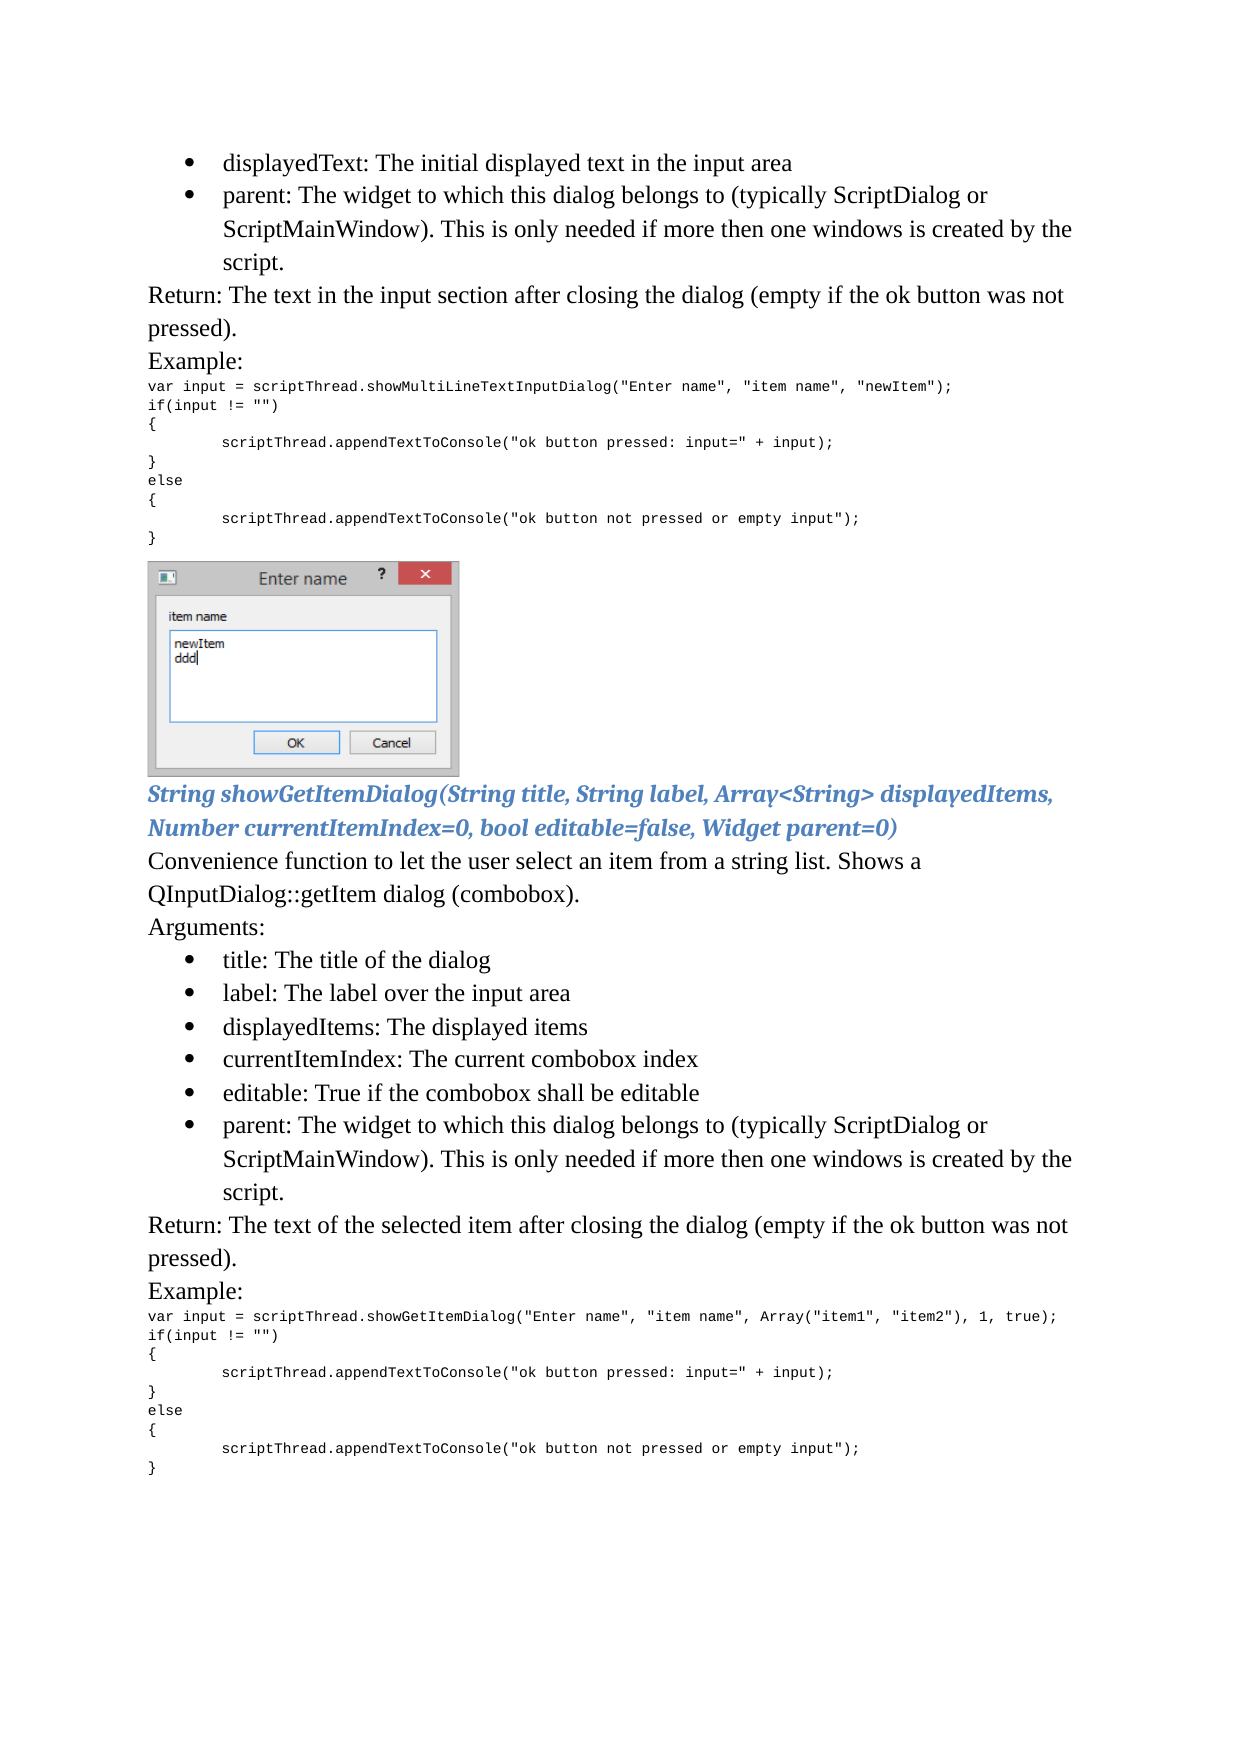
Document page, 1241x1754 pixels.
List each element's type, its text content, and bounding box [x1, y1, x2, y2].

text } [148, 530, 1093, 547]
list displayedText: The initial displayed text in the input area [185, 148, 1093, 176]
list parent: The widget to which this dialog belongs to (typically ScriptDialog or ScriptMainWindow). This is only needed if more then one windows is created by the script. [185, 1111, 1093, 1205]
text Return: The text of the selected item after closing the dialog (empty if the ok button was not pressed). [148, 1210, 1093, 1271]
text Example: [148, 346, 1093, 374]
text if(input != "") [148, 1328, 1093, 1344]
text var input = scriptThread.showGetItemDialog("Enter name", "item name", Array("item1", "item2"), 1, true); [148, 1309, 1093, 1325]
text } [148, 1460, 1093, 1477]
text Arguments: [148, 912, 1093, 941]
text else [148, 1403, 1093, 1420]
text else [148, 473, 1093, 490]
text scriptThread.appendTextToConsole("ok button pressed: input=" + input); [148, 1366, 1093, 1382]
text } [148, 454, 1093, 471]
text Convenience function to let the user select an item from a string list. Shows a QInputDialog::getItem dialog (combobox). [148, 846, 1093, 908]
text { [148, 492, 1093, 509]
list currentItemIndex: The current combobox index [185, 1044, 1093, 1073]
text if(input != "") [148, 398, 1093, 414]
text var input = scriptThread.showMultiLineTextInputDialog("Enter name", "item name", "newItem"); [148, 379, 1093, 395]
text { [148, 417, 1093, 433]
text { [148, 1422, 1093, 1439]
list parent: The widget to which this dialog belongs to (typically ScriptDialog or ScriptMainWindow). This is only needed if more then one windows is created by the script. [185, 181, 1093, 275]
list title: The title of the dialog [185, 946, 1093, 974]
text scriptThread.appendTextToConsole("ok button not pressed or empty input"); [148, 511, 1093, 528]
picture [147, 561, 460, 777]
text scriptThread.appendTextToConsole("ok button not pressed or empty input"); [148, 1441, 1093, 1458]
subtitle String showGetItemDialog(String title, String label, Array<String> displayedItems, Number currentItemIndex=0, bool editable=false, Widget parent=0) [148, 552, 1093, 842]
text Return: The text in the input section after closing the dialog (empty if the ok button was not pressed). [148, 280, 1093, 341]
list label: The label over the input area [185, 978, 1093, 1007]
list displayedItems: The displayed items [185, 1012, 1093, 1040]
text Example: [148, 1276, 1093, 1304]
list editable: True if the combobox shall be editable [185, 1078, 1093, 1106]
text scriptThread.appendTextToConsole("ok button pressed: input=" + input); [148, 436, 1093, 452]
text } [148, 1384, 1093, 1401]
text { [148, 1347, 1093, 1363]
